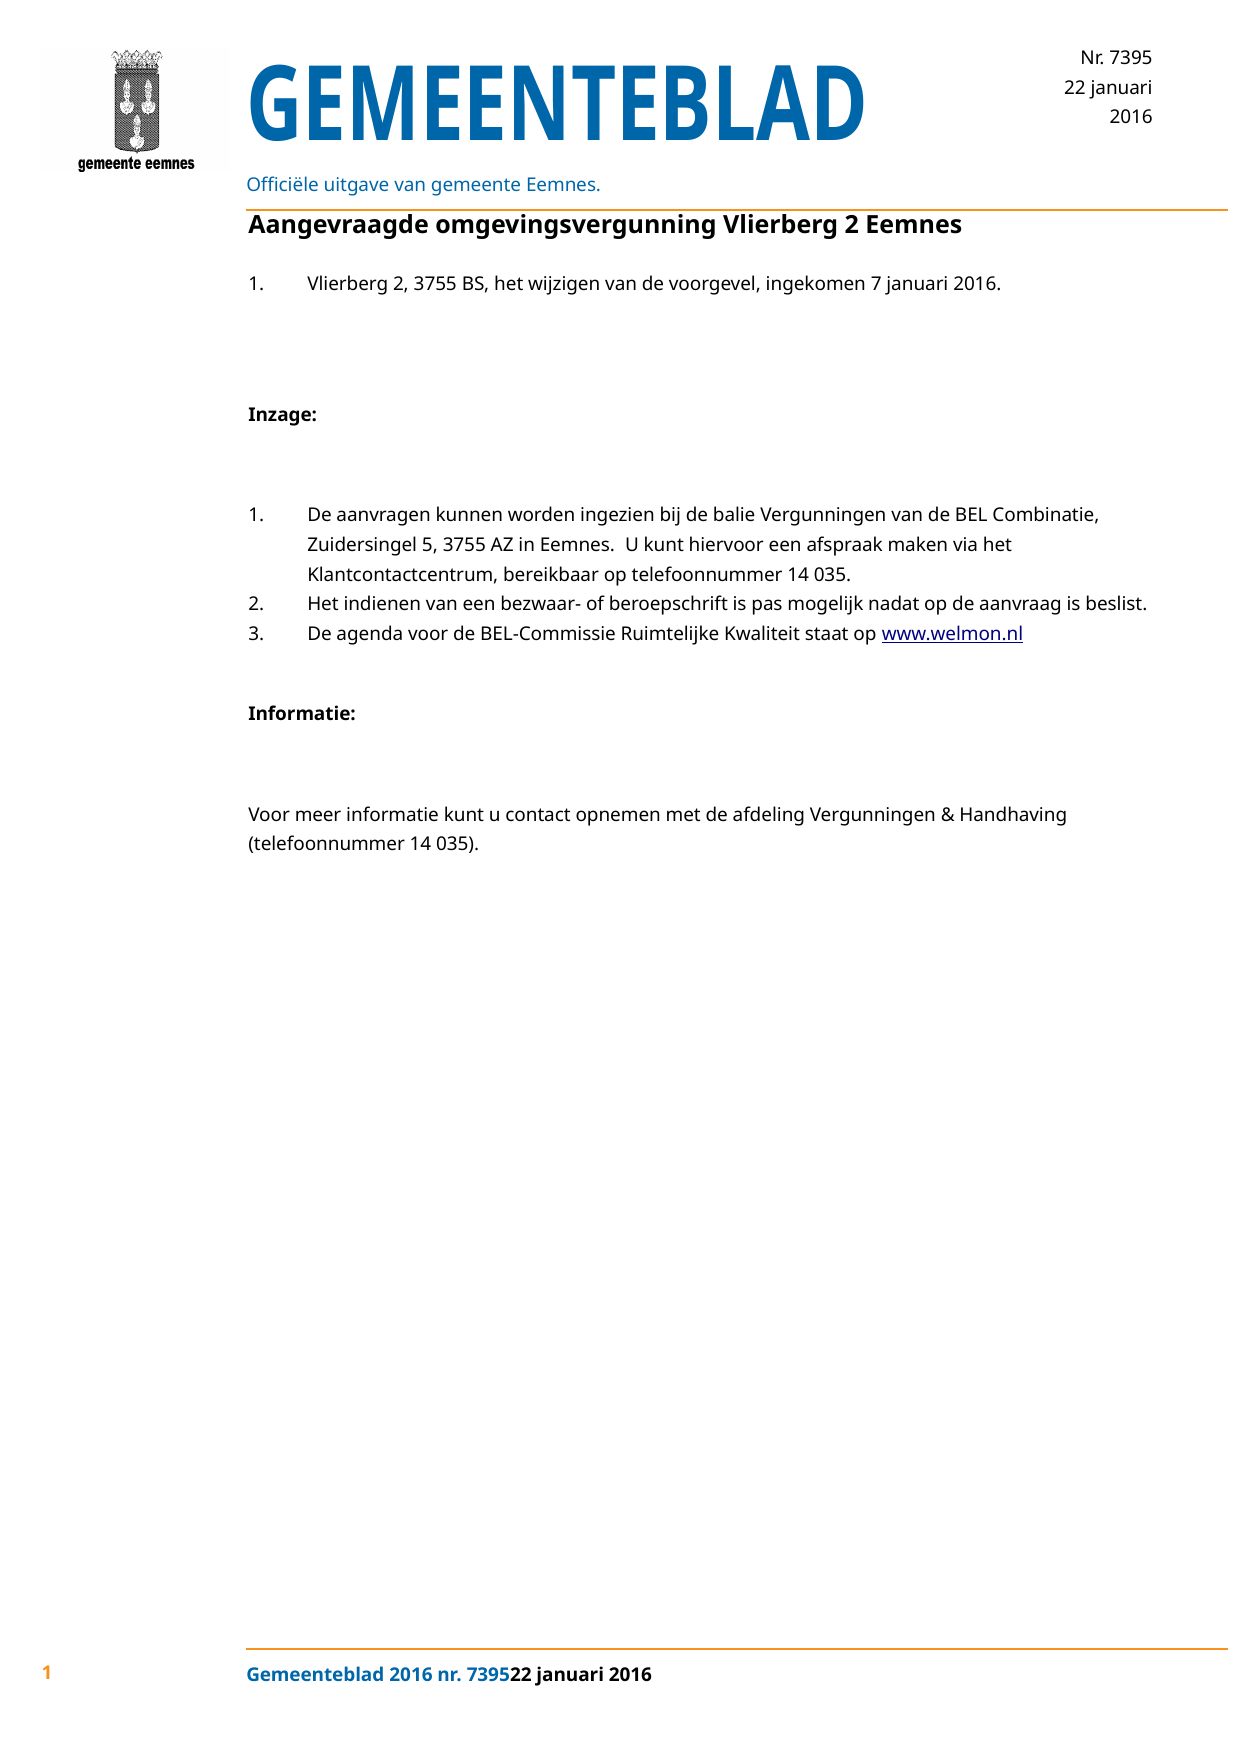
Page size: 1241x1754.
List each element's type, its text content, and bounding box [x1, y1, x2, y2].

list Het indienen van een bezwaar- of beroepschrift is pas mogelijk nadat op de aanvraag is beslist. [248, 590, 1152, 616]
list De aanvragen kunnen worden ingezien bij de balie Vergunningen van de BEL Combinatie, Zuidersingel 5, 3755 AZ in Eemnes. U kunt hiervoor een afspraak maken via het Klantcontactcentrum, bereikbaar op telefoonnummer 14 035. [248, 502, 1152, 586]
text Voor meer informatie kunt u contact opnemen met de afdeling Vergunningen & Handhaving (telefoonnummer 14 035). [248, 801, 1152, 856]
text Inzage: [248, 401, 1152, 426]
picture [41, 47, 231, 172]
text Aangevraagde omgevingsvergunning Vlierberg 2 Eemnes [248, 211, 1152, 241]
list De agenda voor de BEL-Commissie Ruimtelijke Kwaliteit staat op www.welmon.nl [248, 620, 1152, 646]
list Vlierberg 2, 3755 BS, het wijzigen van de voorgevel, ingekomen 7 januari 2016. [248, 270, 1152, 296]
text Informatie: [248, 700, 1152, 726]
